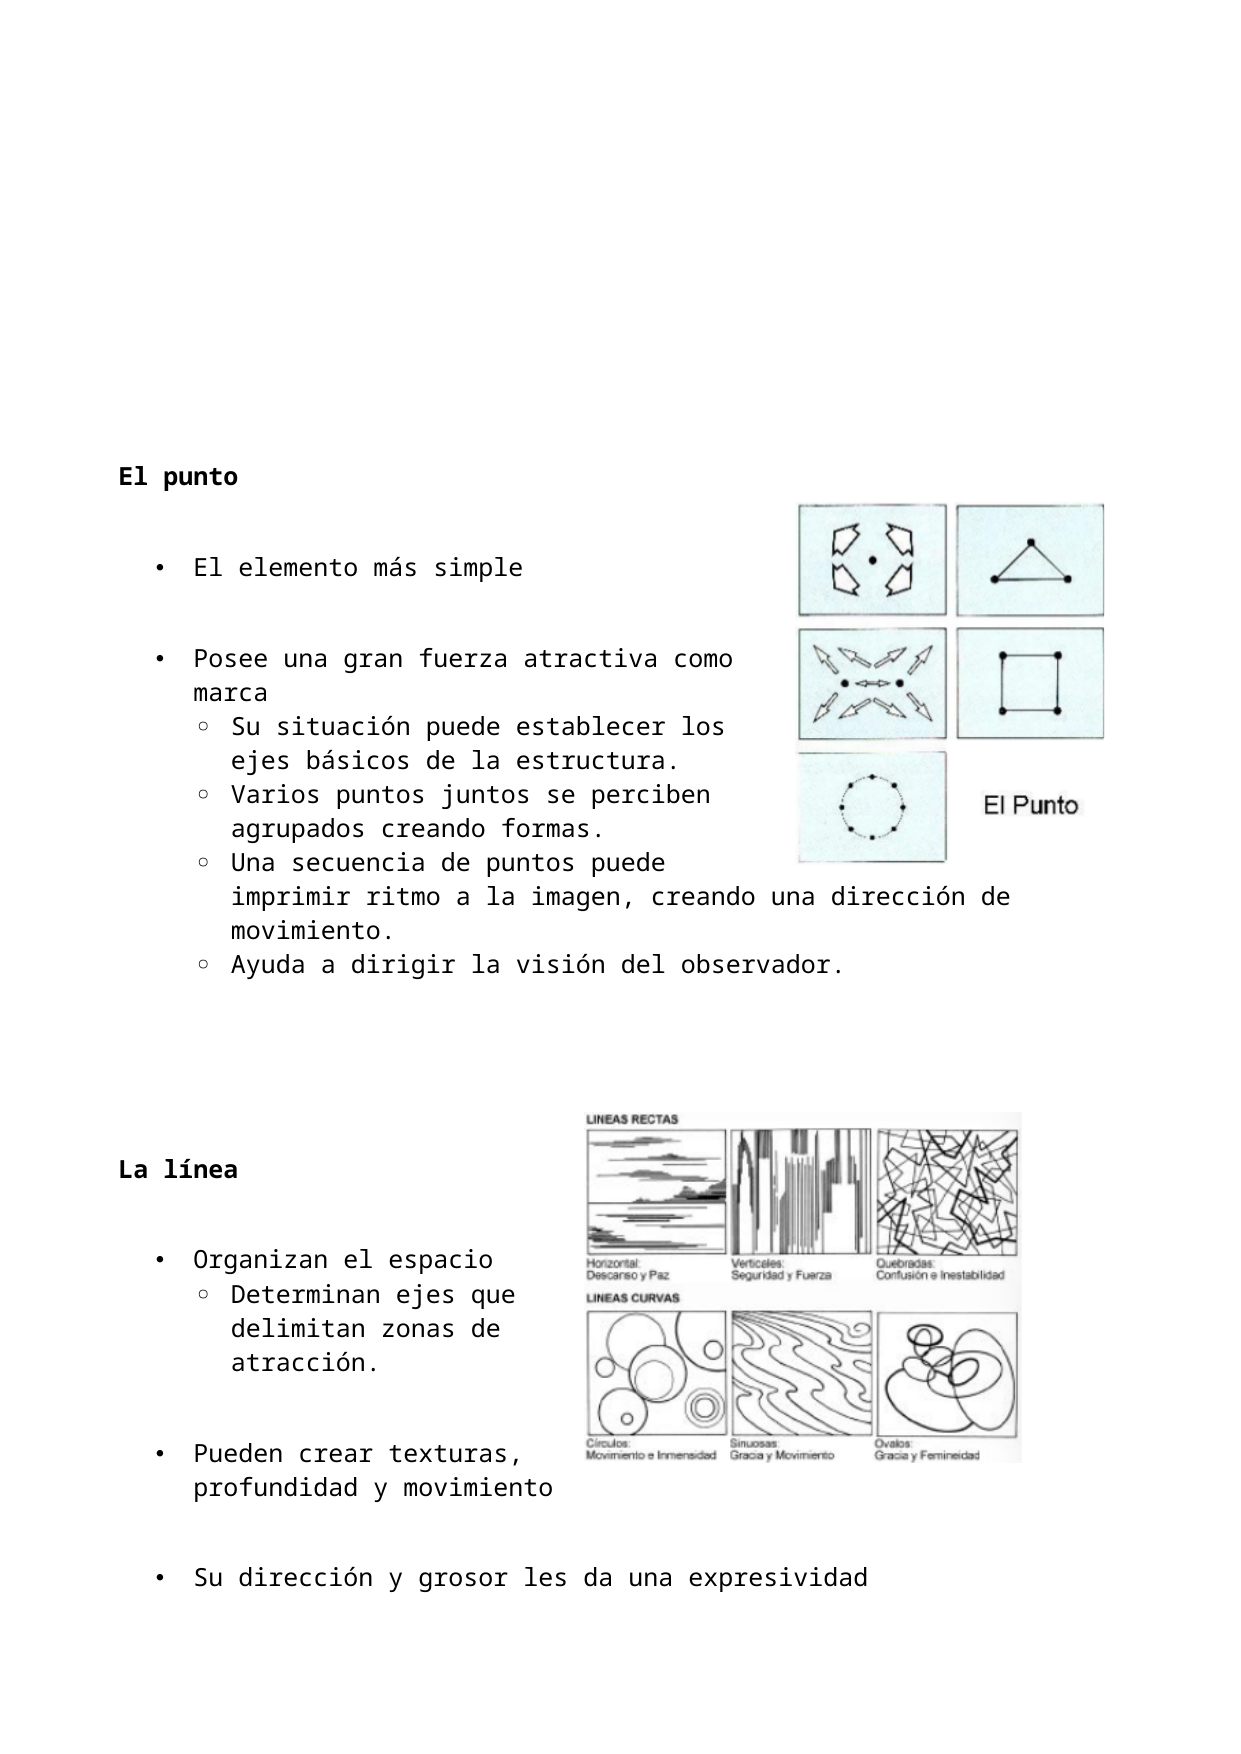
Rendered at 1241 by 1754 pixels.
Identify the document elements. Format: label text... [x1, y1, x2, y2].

list Varios puntos juntos se perciben agrupados creando formas. [193, 777, 795, 845]
list Organizan el espacio [156, 1242, 584, 1276]
text La línea [118, 1151, 584, 1185]
text [1022, 1151, 1122, 1185]
picture [584, 1112, 1022, 1463]
list [1022, 1242, 1122, 1276]
picture [795, 502, 1105, 866]
list [1022, 1276, 1122, 1378]
list Una secuencia de puntos puede imprimir ritmo a la imagen, creando una dirección de movimiento. [193, 845, 1122, 947]
list Su situación puede establecer los ejes básicos de la estructura. [193, 708, 795, 777]
list [1105, 640, 1122, 708]
text El punto [118, 459, 1122, 493]
list Pueden crear texturas, profundidad y movimiento [156, 1435, 1122, 1503]
list El elemento más simple [156, 549, 795, 584]
list Su dirección y grosor les da una expresividad [156, 1560, 1122, 1594]
list Posee una gran fuerza atractiva como marca [156, 640, 795, 708]
list Ayuda a dirigir la visión del observador. [193, 947, 1122, 981]
list Determinan ejes que delimitan zonas de atracción. [193, 1276, 584, 1378]
list [1105, 549, 1122, 584]
